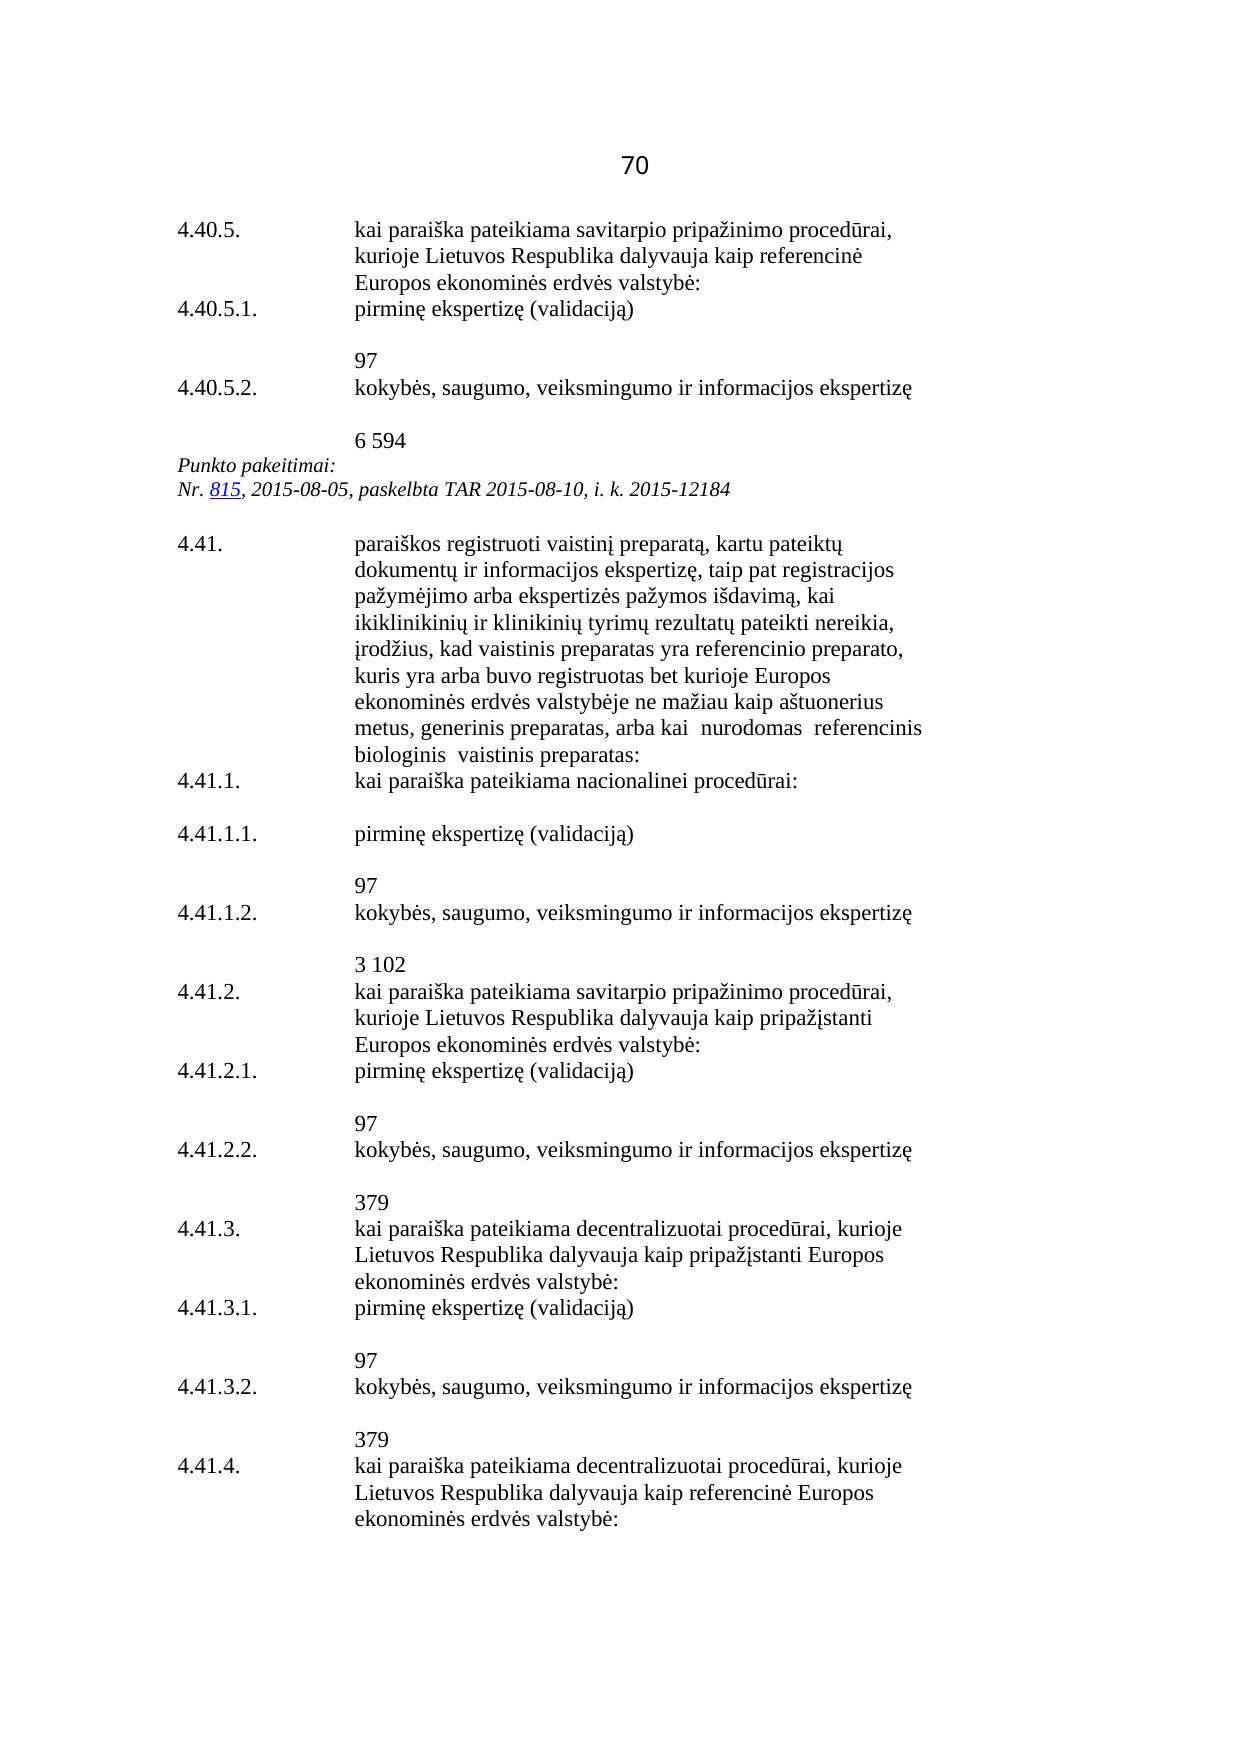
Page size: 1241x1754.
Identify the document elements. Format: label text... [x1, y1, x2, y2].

text ikiklinikinių ir klinikinių tyrimų rezultatų pateikti nereikia, [354, 609, 945, 635]
text kurioje Lietuvos Respublika dalyvauja kaip referencinė [354, 242, 945, 268]
text Lietuvos Respublika dalyvauja kaip pripažįstanti Europos [354, 1241, 945, 1268]
text Punkto pakeitimai: [177, 453, 1093, 477]
text įrodžius, kad vaistinis preparatas yra referencinio preparato, [354, 635, 945, 662]
text 4.41.3.1. pirminę ekspertizę (validaciją) 97 [177, 1294, 945, 1373]
text Europos ekonominės erdvės valstybė: [354, 1031, 945, 1057]
text dokumentų ir informacijos ekspertizę, taip pat registracijos [354, 556, 945, 583]
text ekonominės erdvės valstybėje ne mažiau kaip aštuonerius [354, 688, 945, 714]
text Nr. 815, 2015-08-05, paskelbta TAR 2015-08-10, i. k. 2015-12184 [177, 477, 1093, 501]
text kuris yra arba buvo registruotas bet kurioje Europos [354, 662, 945, 688]
text 4.41.2.2. kokybės, saugumo, veiksmingumo ir informacijos ekspertizę 379 [177, 1136, 945, 1215]
text 4.41.2.1. pirminę ekspertizę (validaciją) 97 [177, 1057, 945, 1136]
text 4.41.2. kai paraiška pateikiama savitarpio pripažinimo procedūrai, [177, 978, 945, 1004]
text 4.41. paraiškos registruoti vaistinį preparatą, kartu pateiktų [177, 530, 945, 556]
text biologinis vaistinis preparatas: [354, 741, 945, 767]
text kurioje Lietuvos Respublika dalyvauja kaip pripažįstanti [354, 1004, 945, 1031]
text 4.40.5.1. pirminę ekspertizę (validaciją) 97 [177, 295, 945, 374]
text 4.41.4. kai paraiška pateikiama decentralizuotai procedūrai, kurioje [177, 1452, 945, 1479]
text 4.40.5.2. kokybės, saugumo, veiksmingumo ir informacijos ekspertizę 6 594 [177, 374, 945, 453]
text 4.41.1.1. pirminę ekspertizę (validaciją) 97 [177, 820, 945, 899]
text 4.41.1. kai paraiška pateikiama nacionalinei procedūrai: [177, 767, 945, 820]
text 4.41.3.2. kokybės, saugumo, veiksmingumo ir informacijos ekspertizę 379 [177, 1373, 945, 1452]
text 4.40.5. kai paraiška pateikiama savitarpio pripažinimo procedūrai, [177, 216, 945, 242]
text Lietuvos Respublika dalyvauja kaip referencinė Europos [354, 1479, 945, 1505]
text 4.41.3. kai paraiška pateikiama decentralizuotai procedūrai, kurioje [177, 1215, 945, 1241]
text metus, generinis preparatas, arba kai nurodomas referencinis [354, 714, 945, 741]
text ekonominės erdvės valstybė: [354, 1268, 945, 1294]
text ekonominės erdvės valstybė: [354, 1505, 945, 1531]
text Europos ekonominės erdvės valstybė: [354, 268, 945, 295]
text pažymėjimo arba ekspertizės pažymos išdavimą, kai [354, 583, 945, 609]
text 4.41.1.2. kokybės, saugumo, veiksmingumo ir informacijos ekspertizę 3 102 [177, 899, 945, 978]
